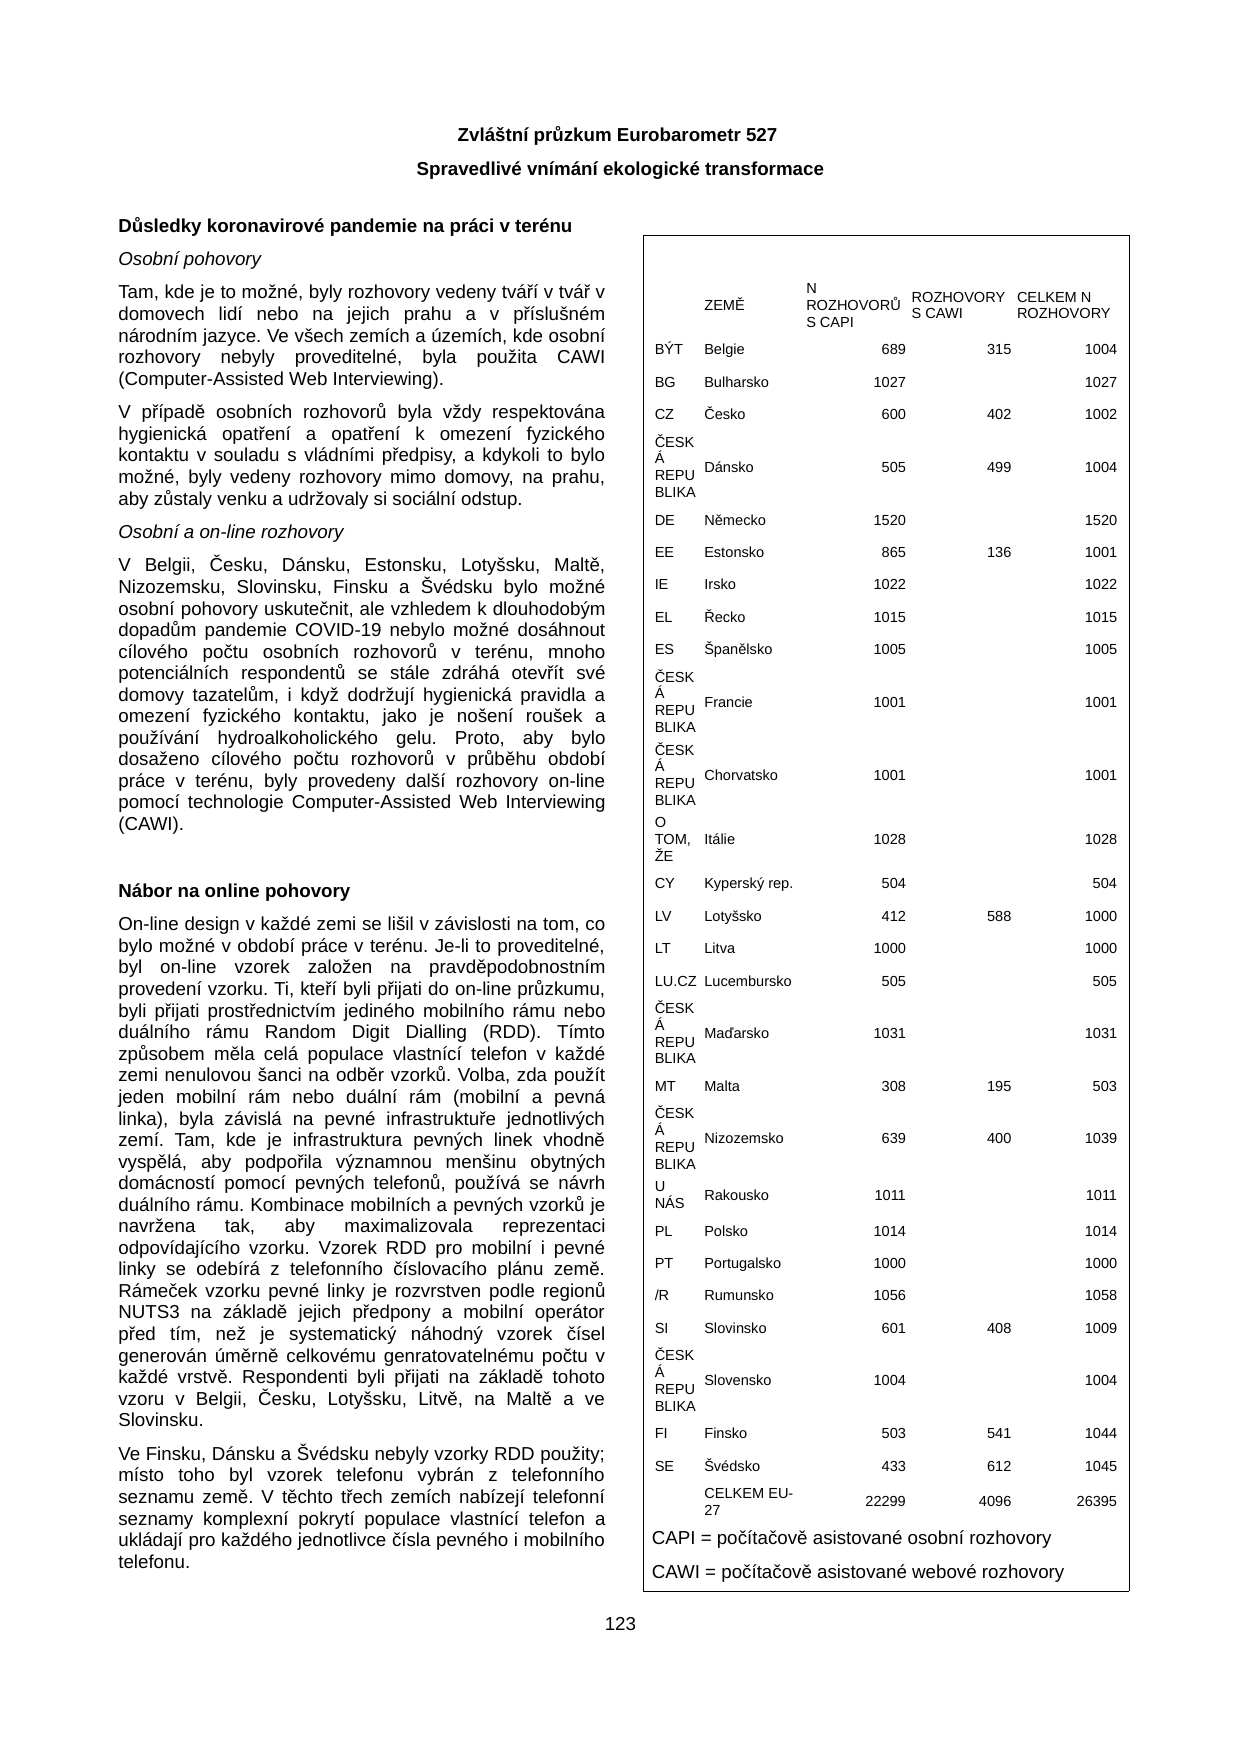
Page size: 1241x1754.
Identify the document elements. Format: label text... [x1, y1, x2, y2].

table_cell [909, 633, 1014, 665]
table_cell [909, 665, 1014, 738]
table_cell 504 [1014, 867, 1120, 900]
table_cell Kyperský rep. [701, 867, 803, 900]
table_cell [909, 568, 1014, 601]
table_cell 26395 [1014, 1482, 1120, 1521]
table_cell Maďarsko [701, 997, 803, 1070]
table_cell ČESKÁ REPUBLIKA [652, 1344, 701, 1417]
table_cell 639 [803, 1102, 908, 1175]
table_cell 1001 [1014, 665, 1120, 738]
table_cell Belgie [701, 333, 803, 366]
table_cell [909, 738, 1014, 811]
table_cell 1000 [803, 932, 908, 964]
table_cell [909, 503, 1014, 536]
table_cell PT [652, 1247, 701, 1279]
table_cell 1031 [1014, 997, 1120, 1070]
table_cell Itálie [701, 811, 803, 867]
table_cell [909, 366, 1014, 398]
table_cell 541 [909, 1417, 1014, 1449]
text V případě osobních rozhovorů byla vždy respektována hygienická opatření a opatření k omezení fyzického kontaktu v souladu s vládními předpisy, a kdykoli to bylo možné, byly vedeny rozhovory mimo domovy, na prahu, aby zůstaly venku a udržovaly si sociální odstup. [118, 401, 605, 509]
table_cell 612 [909, 1449, 1014, 1482]
table_cell 505 [1014, 965, 1120, 997]
table_cell SI [652, 1312, 701, 1344]
table_cell Španělsko [701, 633, 803, 665]
table_cell Dánsko [701, 430, 803, 503]
table_cell Litva [701, 932, 803, 964]
table_cell 1005 [803, 633, 908, 665]
table_cell [909, 1215, 1014, 1247]
table_cell Estonsko [701, 536, 803, 568]
text Tam, kde je to možné, byly rozhovory vedeny tváří v tvář v domovech lidí nebo na jejich prahu a v příslušném národním jazyce. Ve všech zemích a územích, kde osobní rozhovory nebyly proveditelné, byla použita CAWI (Computer-Assisted Web Interviewing). [118, 281, 605, 389]
table_cell ČESKÁ REPUBLIKA [652, 738, 701, 811]
table_cell 408 [909, 1312, 1014, 1344]
table_cell 433 [803, 1449, 908, 1482]
table_cell 1005 [1014, 633, 1120, 665]
table_cell Německo [701, 503, 803, 536]
table_cell Polsko [701, 1215, 803, 1247]
table_cell 505 [803, 965, 908, 997]
table_cell [909, 1344, 1014, 1417]
table_cell [909, 997, 1014, 1070]
table_cell 1009 [1014, 1312, 1120, 1344]
table_cell 308 [803, 1070, 908, 1102]
table_cell 499 [909, 430, 1014, 503]
table_cell 503 [1014, 1070, 1120, 1102]
table_cell [909, 1279, 1014, 1312]
table_cell LT [652, 932, 701, 964]
table_cell 1056 [803, 1279, 908, 1312]
table_cell 1000 [1014, 1247, 1120, 1279]
table_cell ČESKÁ REPUBLIKA [652, 1102, 701, 1175]
text V Belgii, Česku, Dánsku, Estonsku, Lotyšsku, Maltě, Nizozemsku, Slovinsku, Finsku a Švédsku bylo možné osobní pohovory uskutečnit, ale vzhledem k dlouhodobým dopadům pandemie COVID-19 nebylo možné dosáhnout cílového počtu osobních rozhovorů v terénu, mnoho potenciálních respondentů se stále zdráhá otevřít své domovy tazatelům, i když dodržují hygienická pravidla a omezení fyzického kontaktu, jako je nošení roušek a používání hydroalkoholického gelu. Proto, aby bylo dosaženo cílového počtu rozhovorů v průběhu období práce v terénu, byly provedeny další rozhovory on-line pomocí technologie Computer-Assisted Web Interviewing (CAWI). [118, 554, 605, 834]
table_cell 601 [803, 1312, 908, 1344]
table_header ZEMĚ [701, 277, 803, 333]
table_cell 1001 [803, 665, 908, 738]
table_header CELKEM N ROZHOVORY [1014, 277, 1120, 333]
table_cell Lotyšsko [701, 900, 803, 932]
table_cell Lucembursko [701, 965, 803, 997]
table_cell 4096 [909, 1482, 1014, 1521]
table_cell 1028 [1014, 811, 1120, 867]
table_cell Francie [701, 665, 803, 738]
table_cell 1001 [1014, 536, 1120, 568]
table_header [652, 277, 701, 333]
table_cell BÝT [652, 333, 701, 366]
table_cell 503 [803, 1417, 908, 1449]
text [644, 236, 1129, 1591]
table_cell 600 [803, 398, 908, 430]
text Osobní a on-line rozhovory [118, 521, 605, 542]
table_cell 1000 [1014, 932, 1120, 964]
table_cell 689 [803, 333, 908, 366]
table_cell Slovensko [701, 1344, 803, 1417]
table_cell [909, 965, 1014, 997]
table_cell 22299 [803, 1482, 908, 1521]
table_cell 1001 [1014, 738, 1120, 811]
table_cell 402 [909, 398, 1014, 430]
table_cell 588 [909, 900, 1014, 932]
table_cell 1028 [803, 811, 908, 867]
table_cell 1058 [1014, 1279, 1120, 1312]
table_cell 1014 [803, 1215, 908, 1247]
table_cell [909, 1175, 1014, 1214]
table_cell Švédsko [701, 1449, 803, 1482]
table_cell 504 [803, 867, 908, 900]
table_cell Finsko [701, 1417, 803, 1449]
table_cell /R [652, 1279, 701, 1312]
table_cell 1015 [1014, 601, 1120, 633]
table_cell Řecko [701, 601, 803, 633]
text Osobní pohovory [118, 248, 605, 269]
table_cell 1027 [803, 366, 908, 398]
table_cell 1022 [803, 568, 908, 601]
table_cell EL [652, 601, 701, 633]
table_cell O TOM, ŽE [652, 811, 701, 867]
table_cell [909, 1247, 1014, 1279]
table_cell 1044 [1014, 1417, 1120, 1449]
table_cell FI [652, 1417, 701, 1449]
table_header ROZHOVORY S CAWI [909, 277, 1014, 333]
table_cell PL [652, 1215, 701, 1247]
text Nábor na online pohovory [118, 880, 605, 901]
text On-line design v každé zemi se lišil v závislosti na tom, co bylo možné v období práce v terénu. Je-li to proveditelné, byl on-line vzorek založen na pravděpodobnostním provedení vzorku. Ti, kteří byli přijati do on-line průzkumu, byli přijati prostřednictvím jediného mobilního rámu nebo duálního rámu Random Digit Dialling (RDD). Tímto způsobem měla celá populace vlastnící telefon v každé zemi nenulovou šanci na odběr vzorků. Volba, zda použít jeden mobilní rám nebo duální rám (mobilní a pevná linka), byla závislá na pevné infrastruktuře jednotlivých zemí. Tam, kde je infrastruktura pevných linek vhodně vyspělá, aby podpořila významnou menšinu obytných domácností pomocí pevných telefonů, používá se návrh duálního rámu. Kombinace mobilních a pevných vzorků je navržena tak, aby maximalizovala reprezentaci odpovídajícího vzorku. Vzorek RDD pro mobilní i pevné linky se odebírá z telefonního číslovacího plánu země. Rámeček vzorku pevné linky je rozvrstven podle regionů NUTS3 na základě jejich předpony a mobilní operátor před tím, než je systematický náhodný vzorek čísel generován úměrně celkovému genratovatelnému počtu v každé vrstvě. Respondenti byli přijati na základě tohoto vzoru v Belgii, Česku, Lotyšsku, Litvě, na Maltě a ve Slovinsku. [118, 913, 605, 1431]
table_cell LV [652, 900, 701, 932]
table_cell Česko [701, 398, 803, 430]
table_cell CY [652, 867, 701, 900]
table_cell 1031 [803, 997, 908, 1070]
table_cell U NÁS [652, 1175, 701, 1214]
table_cell BG [652, 366, 701, 398]
table_cell [909, 932, 1014, 964]
table_cell CZ [652, 398, 701, 430]
table_cell MT [652, 1070, 701, 1102]
table_cell Slovinsko [701, 1312, 803, 1344]
table_cell DE [652, 503, 701, 536]
table_cell Rakousko [701, 1175, 803, 1214]
table_cell 315 [909, 333, 1014, 366]
table_cell 1045 [1014, 1449, 1120, 1482]
table_cell Nizozemsko [701, 1102, 803, 1175]
table_cell 505 [803, 430, 908, 503]
table_cell ES [652, 633, 701, 665]
table_cell Bulharsko [701, 366, 803, 398]
table_cell 1022 [1014, 568, 1120, 601]
table_cell 1015 [803, 601, 908, 633]
table_cell 1000 [1014, 900, 1120, 932]
table_cell 1001 [803, 738, 908, 811]
table_cell 1002 [1014, 398, 1120, 430]
table_cell 1520 [1014, 503, 1120, 536]
table_cell 412 [803, 900, 908, 932]
table_cell 1000 [803, 1247, 908, 1279]
table_cell Malta [701, 1070, 803, 1102]
table_cell 1014 [1014, 1215, 1120, 1247]
table_cell 1520 [803, 503, 908, 536]
table_cell 136 [909, 536, 1014, 568]
table_cell [909, 811, 1014, 867]
table_cell 1039 [1014, 1102, 1120, 1175]
table_cell [652, 1482, 701, 1521]
table_cell EE [652, 536, 701, 568]
text Ve Finsku, Dánsku a Švédsku nebyly vzorky RDD použity; místo toho byl vzorek telefonu vybrán z telefonního seznamu země. V těchto třech zemích nabízejí telefonní seznamy komplexní pokrytí populace vlastnící telefon a ukládají pro každého jednotlivce čísla pevného i mobilního telefonu. [118, 1443, 605, 1572]
table_cell ČESKÁ REPUBLIKA [652, 430, 701, 503]
table_cell Portugalsko [701, 1247, 803, 1279]
table_cell ČESKÁ REPUBLIKA [652, 665, 701, 738]
table_cell 195 [909, 1070, 1014, 1102]
text CAWI = počítačově asistované webové rozhovory [652, 1561, 1120, 1582]
table_cell [909, 601, 1014, 633]
table_cell 1004 [1014, 1344, 1120, 1417]
table_cell Rumunsko [701, 1279, 803, 1312]
table_cell SE [652, 1449, 701, 1482]
text CAPI = počítačově asistované osobní rozhovory [652, 1527, 1120, 1549]
table_cell IE [652, 568, 701, 601]
table_cell 1004 [1014, 430, 1120, 503]
table_cell LU.CZ [652, 965, 701, 997]
table_cell Chorvatsko [701, 738, 803, 811]
table_cell 1011 [803, 1175, 908, 1214]
table_cell 865 [803, 536, 908, 568]
table_header N ROZHOVORŮ S CAPI [803, 277, 908, 333]
text Důsledky koronavirové pandemie na práci v terénu [118, 214, 605, 236]
table_cell 1004 [1014, 333, 1120, 366]
table_cell 400 [909, 1102, 1014, 1175]
table_cell 1004 [803, 1344, 908, 1417]
table_cell Irsko [701, 568, 803, 601]
table_cell [909, 867, 1014, 900]
table_cell CELKEM EU-27 [701, 1482, 803, 1521]
table_cell ČESKÁ REPUBLIKA [652, 997, 701, 1070]
table_cell 1027 [1014, 366, 1120, 398]
table_cell 1011 [1014, 1175, 1120, 1214]
